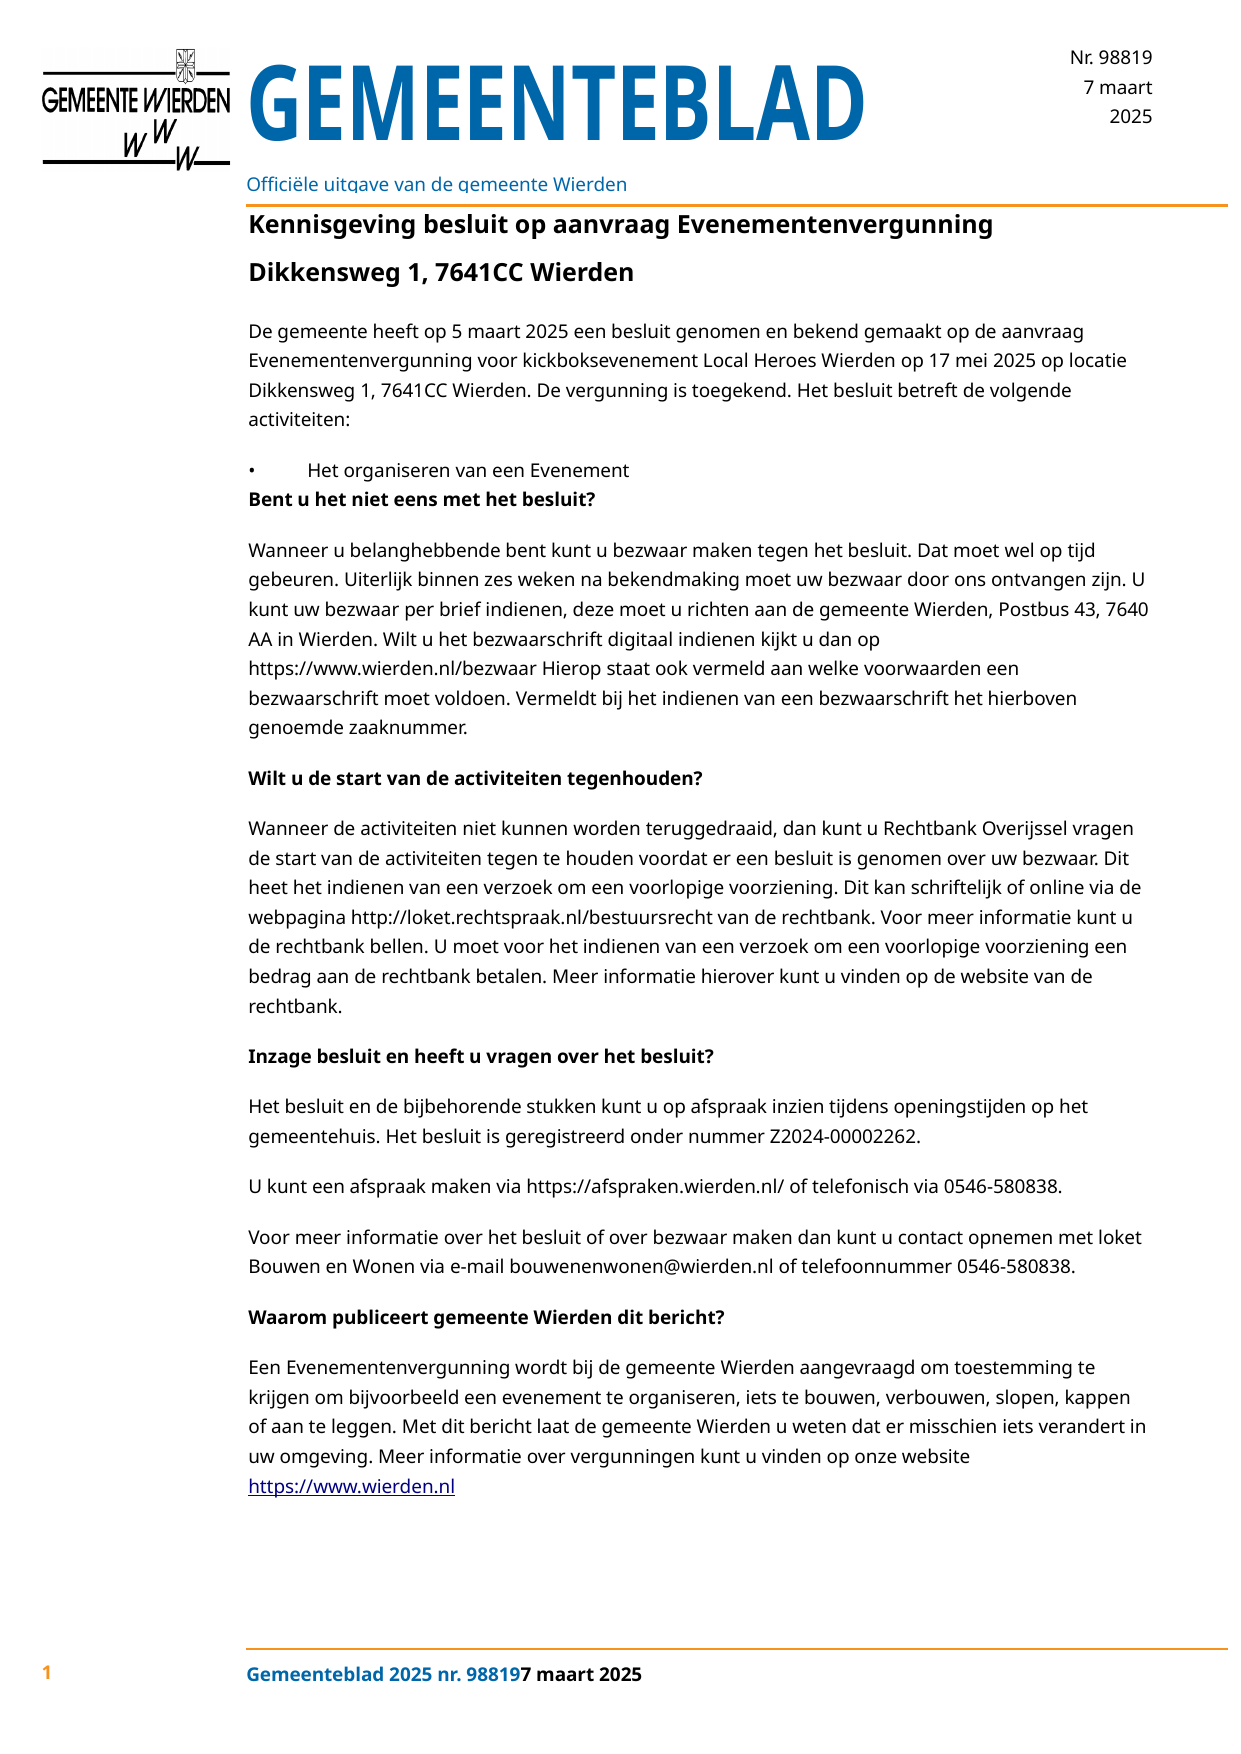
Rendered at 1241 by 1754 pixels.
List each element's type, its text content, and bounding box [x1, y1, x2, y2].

text Waarom publiceert gemeente Wierden dit bericht? [248, 1304, 1152, 1330]
picture [41, 47, 231, 172]
text Het besluit en de bijbehorende stukken kunt u op afspraak inzien tijdens openingstijden op het gemeentehuis. Het besluit is geregistreerd onder nummer Z2024-00002262. [248, 1094, 1152, 1149]
text Inzage besluit en heeft u vragen over het besluit? [248, 1043, 1152, 1069]
text Een Evenementenvergunning wordt bij de gemeente Wierden aangevraagd om toestemming te krijgen om bijvoorbeeld een evenement te organiseren, iets te bouwen, verbouwen, slopen, kappen of aan te leggen. Met dit bericht laat de gemeente Wierden u weten dat er misschien iets verandert in uw omgeving. Meer informatie over vergunningen kunt u vinden op onze website https://www.wierden.nl [248, 1354, 1152, 1499]
text Kennisgeving besluit op aanvraag Evenementenvergunning Dikkensweg 1, 7641CC Wierden [248, 207, 1152, 288]
text Wanneer de activiteiten niet kunnen worden teruggedraaid, dan kunt u Rechtbank Overijssel vragen de start van de activiteiten tegen te houden voordat er een besluit is genomen over uw bezwaar. Dit heet het indienen van een verzoek om een voorlopige voorziening. Dit kan schriftelijk of online via de webpagina http://loket.rechtspraak.nl/bestuursrecht van de rechtbank. Voor meer informatie kunt u de rechtbank bellen. U moet voor het indienen van een verzoek om een voorlopige voorziening een bedrag aan de rechtbank betalen. Meer informatie hierover kunt u vinden op de website van de rechtbank. [248, 815, 1152, 1019]
text Wilt u de start van de activiteiten tegenhouden? [248, 765, 1152, 791]
text U kunt een afspraak maken via https://afspraken.wierden.nl/ of telefonisch via 0546-580838. [248, 1174, 1152, 1199]
text Bent u het niet eens met het besluit? [248, 487, 1152, 512]
text Wanneer u belanghebbende bent kunt u bezwaar maken tegen het besluit. Dat moet wel op tijd gebeuren. Uiterlijk binnen zes weken na bekendmaking moet uw bezwaar door ons ontvangen zijn. U kunt uw bezwaar per brief indienen, deze moet u richten aan de gemeente Wierden, Postbus 43, 7640 AA in Wierden. Wilt u het bezwaarschrift digitaal indienen kijkt u dan op https://www.wierden.nl/bezwaar Hierop staat ook vermeld aan welke voorwaarden een bezwaarschrift moet voldoen. Vermeldt bij het indienen van een bezwaarschrift het hierboven genoemde zaaknummer. [248, 537, 1152, 740]
text Voor meer informatie over het besluit of over bezwaar maken dan kunt u contact opnemen met loket Bouwen en Wonen via e-mail bouwenenwonen@wierden.nl of telefoonnummer 0546-580838. [248, 1224, 1152, 1279]
list Het organiseren van een Evenement [248, 457, 1152, 483]
text De gemeente heeft op 5 maart 2025 een besluit genomen en bekend gemaakt op de aanvraag Evenementenvergunning voor kickboksevenement Local Heroes Wierden op 17 mei 2025 op locatie Dikkensweg 1, 7641CC Wierden. De vergunning is toegekend. Het besluit betreft de volgende activiteiten: [248, 318, 1152, 432]
